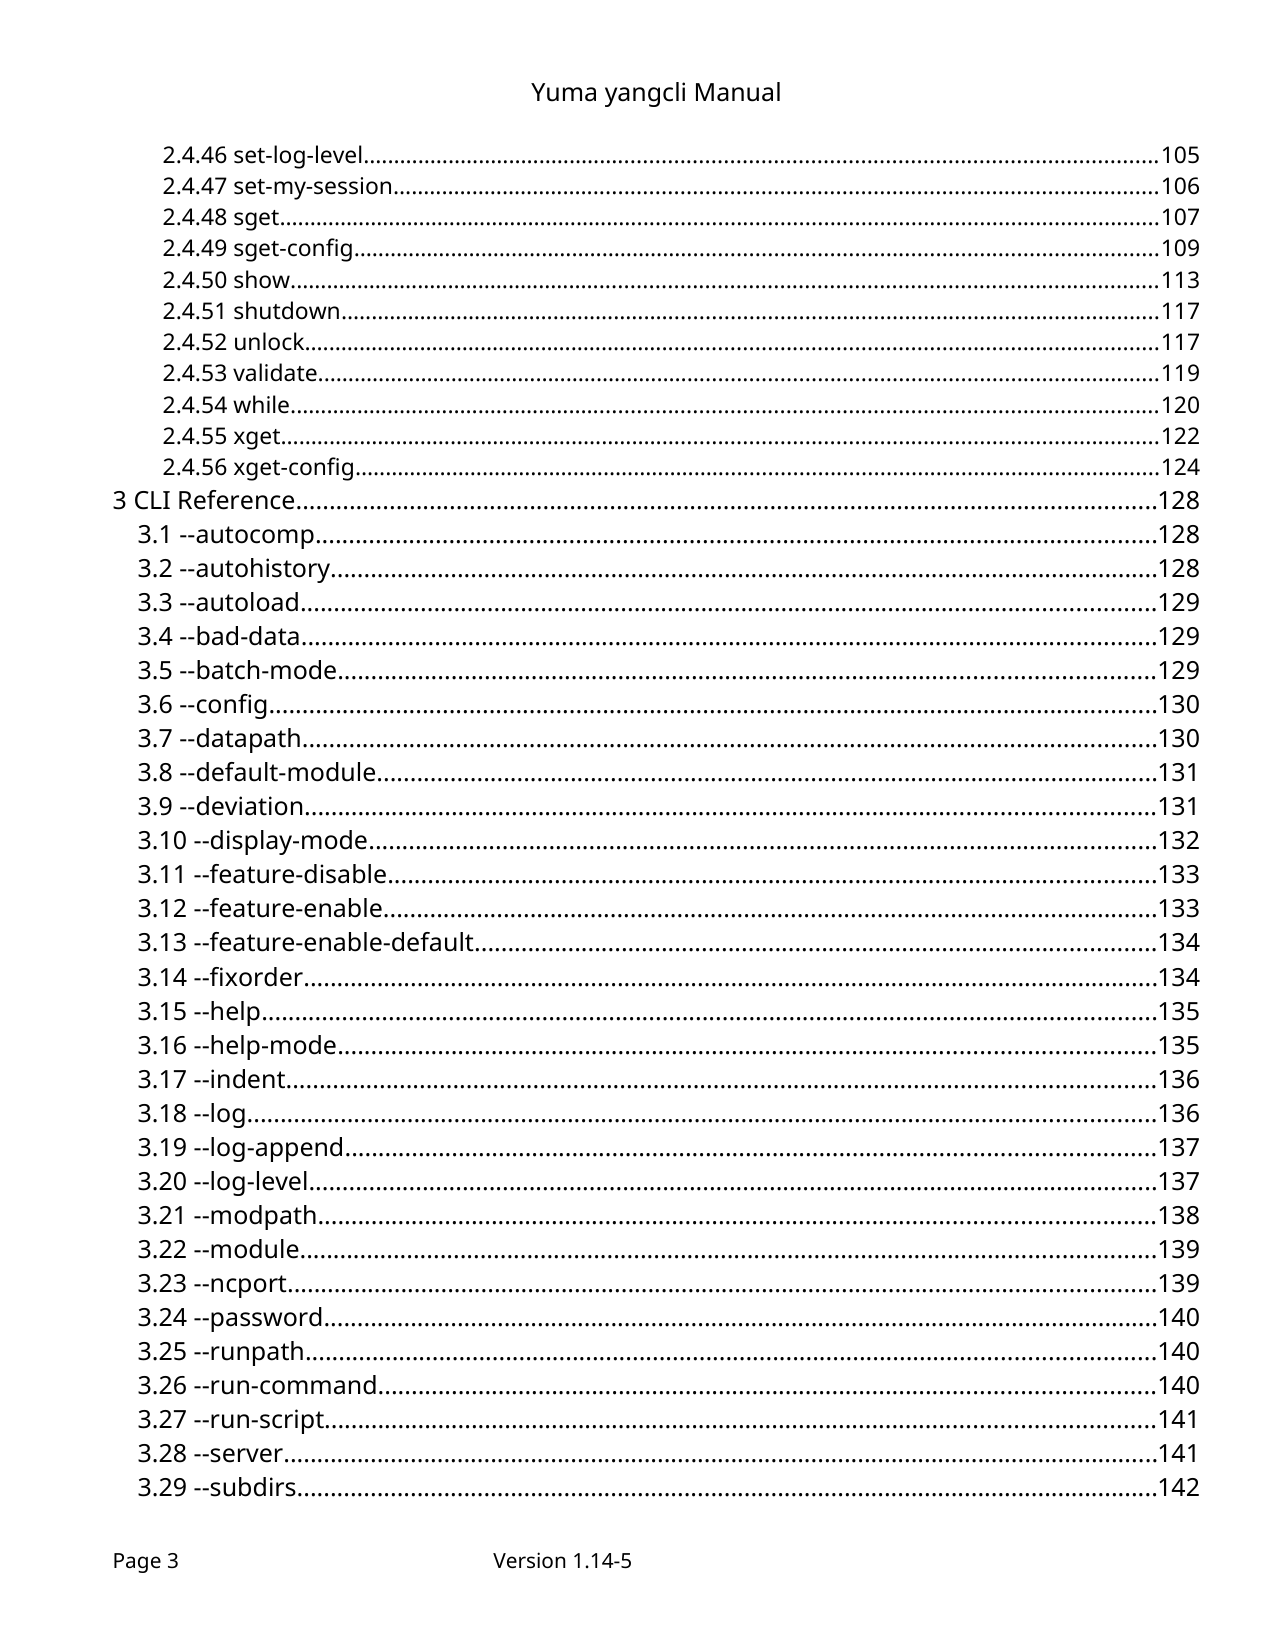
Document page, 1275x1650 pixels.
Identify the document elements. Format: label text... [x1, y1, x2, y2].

text 3.12 --feature-enable 133 [137, 891, 1200, 925]
text 3.18 --log 136 [137, 1095, 1200, 1129]
text 3.17 --indent 136 [137, 1061, 1200, 1095]
text 3.8 --default-module 131 [137, 755, 1200, 789]
text 2.4.55 xget 122 [162, 420, 1200, 451]
text 3.14 --fixorder 134 [137, 959, 1200, 993]
text 3 CLI Reference 128 [112, 482, 1200, 516]
text 3.16 --help-mode 135 [137, 1027, 1200, 1061]
text 3.22 --module 139 [137, 1232, 1200, 1266]
text 3.1 --autocomp 128 [137, 516, 1200, 550]
text 3.25 --runpath 140 [137, 1334, 1200, 1368]
text 3.23 --ncport 139 [137, 1266, 1200, 1300]
text 3.7 --datapath 130 [137, 721, 1200, 755]
text 3.4 --bad-data 129 [137, 618, 1200, 653]
text 2.4.50 show 113 [162, 263, 1200, 295]
text 3.9 --deviation 131 [137, 789, 1200, 823]
text 3.24 --password 140 [137, 1300, 1200, 1334]
text 3.19 --log-append 137 [137, 1129, 1200, 1163]
text 3.6 --config 130 [137, 687, 1200, 721]
text 3.15 --help 135 [137, 993, 1200, 1027]
text 3.21 --modpath 138 [137, 1198, 1200, 1232]
text 3.13 --feature-enable-default 134 [137, 925, 1200, 959]
text 2.4.47 set-my-session 106 [162, 170, 1200, 201]
text 2.4.52 unlock 117 [162, 326, 1200, 357]
text 2.4.54 while 120 [162, 388, 1200, 420]
text 3.10 --display-mode 132 [137, 823, 1200, 857]
text 2.4.53 validate 119 [162, 357, 1200, 388]
text 2.4.56 xget-config 124 [162, 451, 1200, 482]
text 3.3 --autoload 129 [137, 584, 1200, 618]
text 3.28 --server 141 [137, 1436, 1200, 1470]
text 2.4.51 shutdown 117 [162, 295, 1200, 326]
text 2.4.48 sget 107 [162, 201, 1200, 232]
text 3.5 --batch-mode 129 [137, 653, 1200, 687]
text 2.4.46 set-log-level 105 [162, 138, 1200, 170]
text 3.26 --run-command 140 [137, 1368, 1200, 1402]
text 3.2 --autohistory 128 [137, 550, 1200, 584]
text 3.29 --subdirs 142 [137, 1470, 1200, 1504]
text 3.20 --log-level 137 [137, 1163, 1200, 1198]
text 2.4.49 sget-config 109 [162, 232, 1200, 263]
text 3.11 --feature-disable 133 [137, 857, 1200, 891]
text 3.27 --run-script 141 [137, 1402, 1200, 1436]
